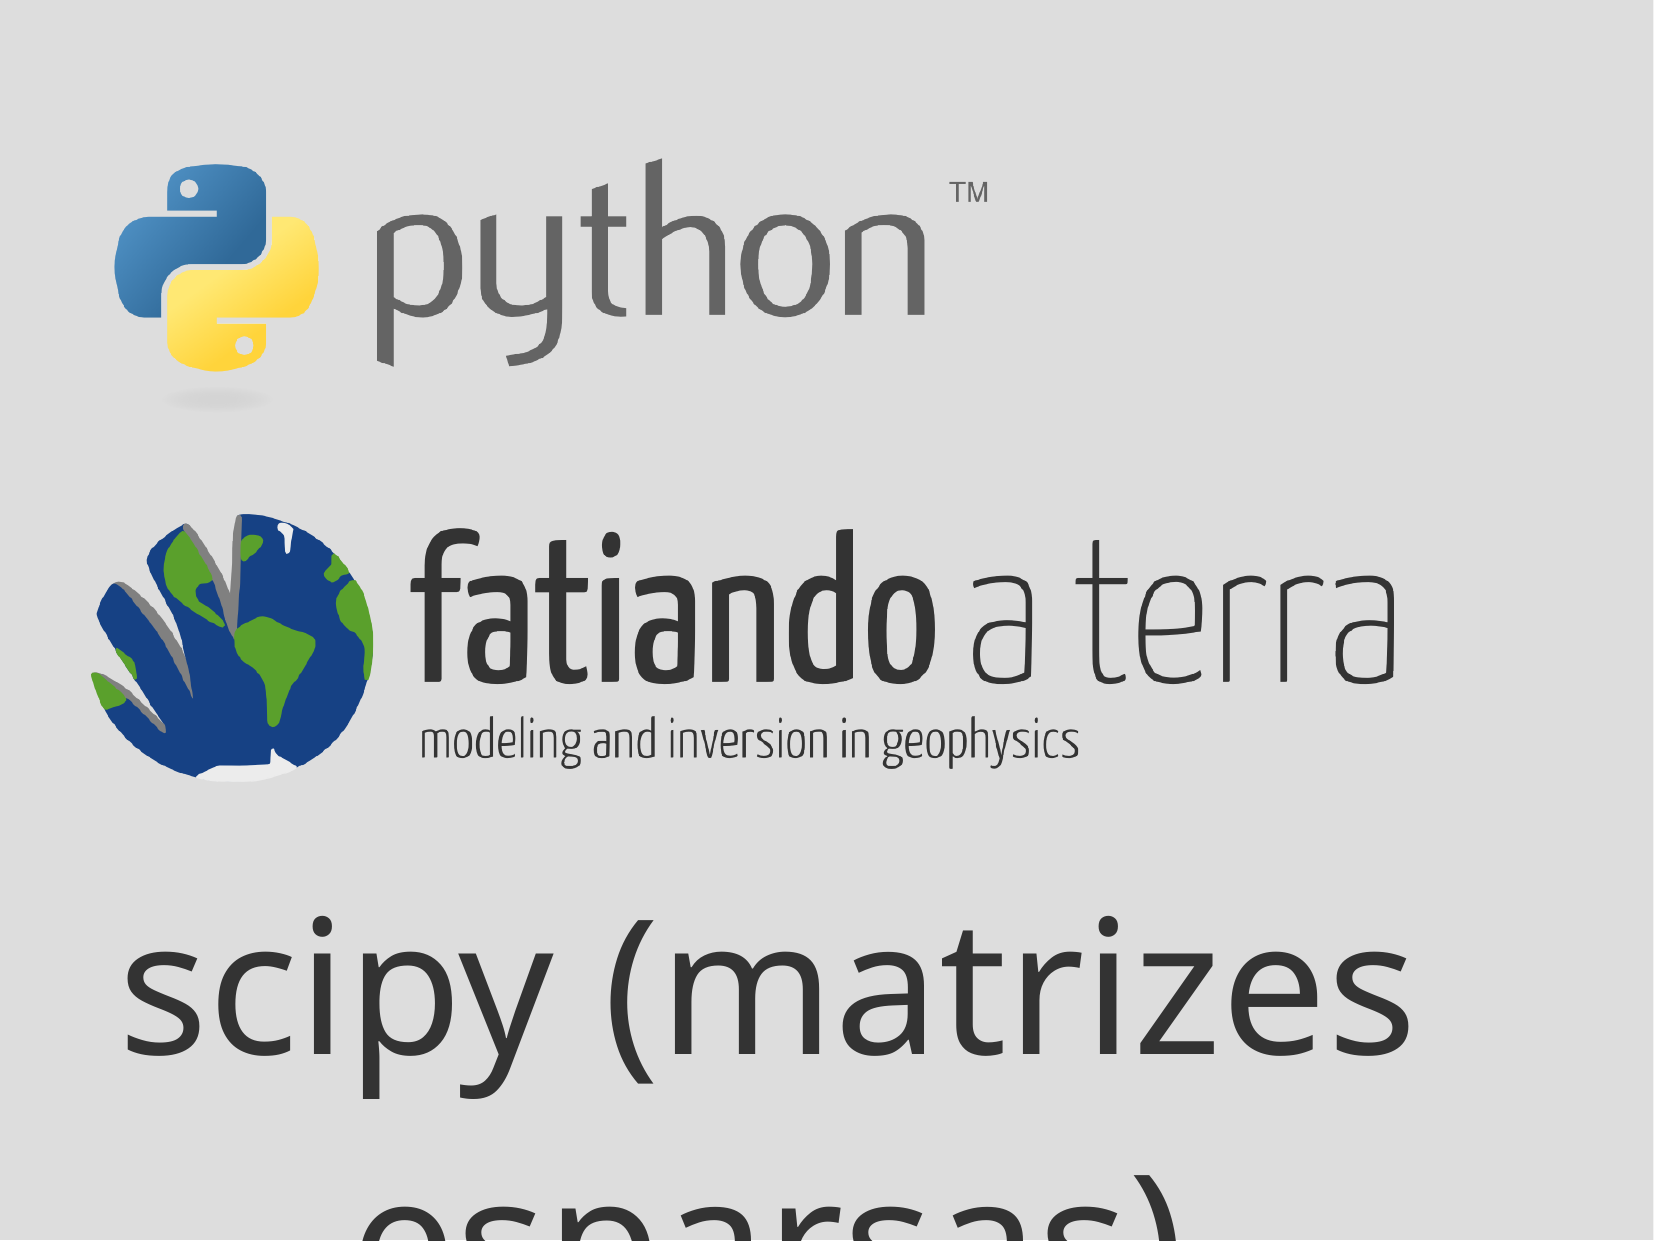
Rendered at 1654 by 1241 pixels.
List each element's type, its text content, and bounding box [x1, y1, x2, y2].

picture [104, 152, 997, 417]
text_box scipy (matrizes esparsas) [104, 846, 1607, 1241]
picture [91, 514, 1394, 782]
